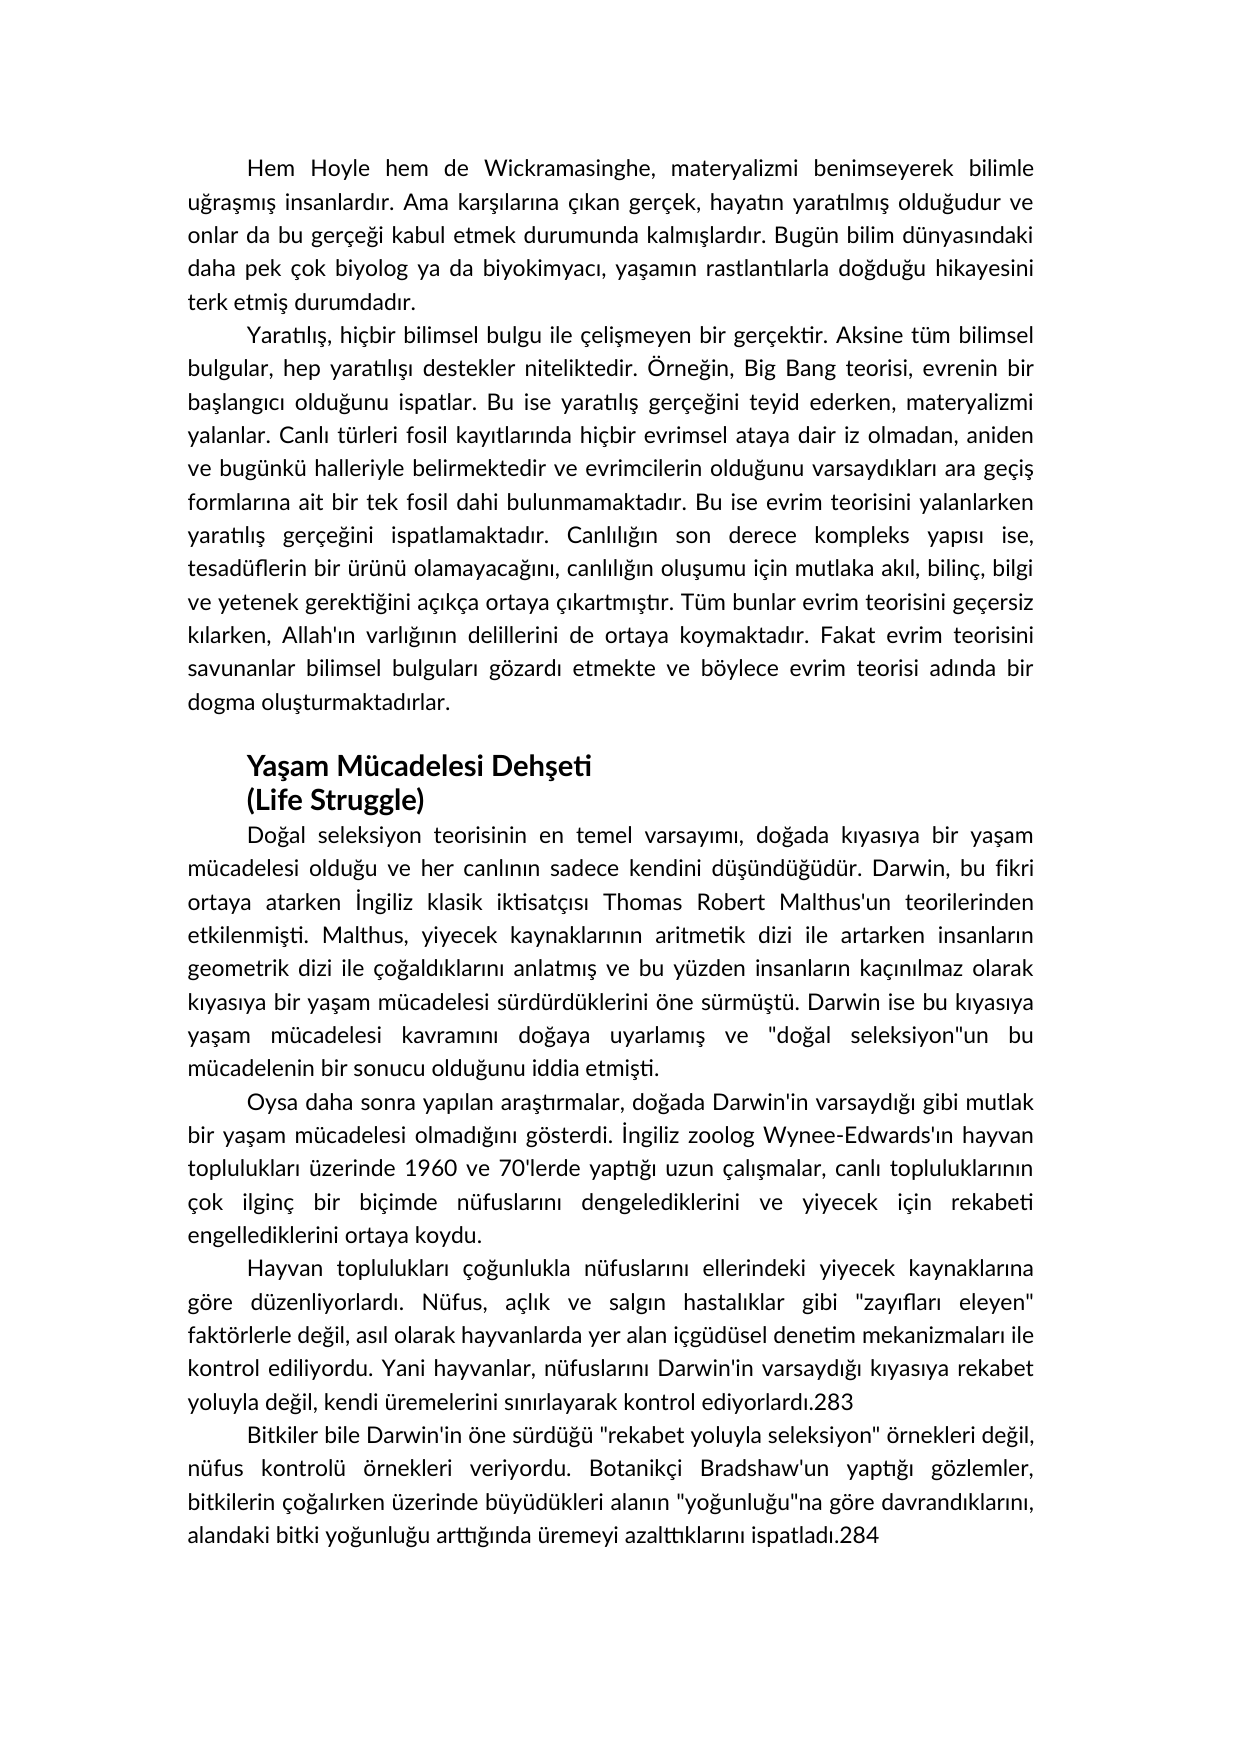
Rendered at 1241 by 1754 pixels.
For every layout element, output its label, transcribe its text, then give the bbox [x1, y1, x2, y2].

text Oysa daha sonra yapılan araştırmalar, doğada Darwin'in varsaydığı gibi mutlak bir yaşam mücadelesi olmadığını gösterdi. İngiliz zoolog Wynee-Edwards'ın hayvan toplulukları üzerinde 1960 ve 70'lerde yaptığı uzun çalışmalar, canlı topluluklarının çok ilginç bir biçimde nüfuslarını dengelediklerini ve yiyecek için rekabeti engellediklerini ortaya koydu. [187, 1083, 1035, 1250]
text Hem Hoyle hem de Wickramasinghe, materyalizmi benimseyerek bilimle uğraşmış insanlardır. Ama karşılarına çıkan gerçek, hayatın yaratılmış olduğudur ve onlar da bu gerçeği kabul etmek durumunda kalmışlardır. Bugün bilim dünyasındaki daha pek çok biyolog ya da biyokimyacı, yaşamın rastlantılarla doğduğu hikayesini terk etmiş durumdadır. [187, 150, 1035, 317]
text Yaratılış, hiçbir bilimsel bulgu ile çelişmeyen bir gerçektir. Aksine tüm bilimsel bulgular, hep yaratılışı destekler niteliktedir. Örneğin, Big Bang teorisi, evrenin bir başlangıcı olduğunu ispatlar. Bu ise yaratılış gerçeğini teyid ederken, materyalizmi yalanlar. Canlı türleri fosil kayıtlarında hiçbir evrimsel ataya dair iz olmadan, aniden ve bugünkü halleriyle belirmektedir ve evrimcilerin olduğunu varsaydıkları ara geçiş formlarına ait bir tek fosil dahi bulunmamaktadır. Bu ise evrim teorisini yalanlarken yaratılış gerçeğini ispatlamaktadır. Canlılığın son derece kompleks yapısı ise, tesadüflerin bir ürünü olamayacağını, canlılığın oluşumu için mutlaka akıl, bilinç, bilgi ve yetenek gerektiğini açıkça ortaya çıkartmıştır. Tüm bunlar evrim teorisini geçersiz kılarken, Allah'ın varlığının delillerini de ortaya koymaktadır. Fakat evrim teorisini savunanlar bilimsel bulguları gözardı etmekte ve böylece evrim teorisi adında bir dogma oluşturmaktadırlar. [187, 317, 1035, 717]
subtitle (Life Struggle) [187, 783, 1035, 817]
subtitle Yaşam Mücadelesi Dehşeti [187, 750, 1035, 783]
text Doğal seleksiyon teorisinin en temel varsayımı, doğada kıyasıya bir yaşam mücadelesi olduğu ve her canlının sadece kendini düşündüğüdür. Darwin, bu fikri ortaya atarken İngiliz klasik iktisatçısı Thomas Robert Malthus'un teorilerinden etkilenmişti. Malthus, yiyecek kaynaklarının aritmetik dizi ile artarken insanların geometrik dizi ile çoğaldıklarını anlatmış ve bu yüzden insanların kaçınılmaz olarak kıyasıya bir yaşam mücadelesi sürdürdüklerini öne sürmüştü. Darwin ise bu kıyasıya yaşam mücadelesi kavramını doğaya uyarlamış ve "doğal seleksiyon"un bu mücadelenin bir sonucu olduğunu iddia etmişti. [187, 817, 1035, 1083]
text Bitkiler bile Darwin'in öne sürdüğü "rekabet yoluyla seleksiyon" örnekleri değil, nüfus kontrolü örnekleri veriyordu. Botanikçi Bradshaw'un yaptığı gözlemler, bitkilerin çoğalırken üzerinde büyüdükleri alanın "yoğunluğu"na göre davrandıklarını, alandaki bitki yoğunluğu arttığında üremeyi azalttıklarını ispatladı.284 [187, 1417, 1035, 1550]
text Hayvan toplulukları çoğunlukla nüfuslarını ellerindeki yiyecek kaynaklarına göre düzenliyorlardı. Nüfus, açlık ve salgın hastalıklar gibi "zayıfları eleyen" faktörlerle değil, asıl olarak hayvanlarda yer alan içgüdüsel denetim mekanizmaları ile kontrol ediliyordu. Yani hayvanlar, nüfuslarını Darwin'in varsaydığı kıyasıya rekabet yoluyla değil, kendi üremelerini sınırlayarak kontrol ediyorlardı.283 [187, 1250, 1035, 1417]
